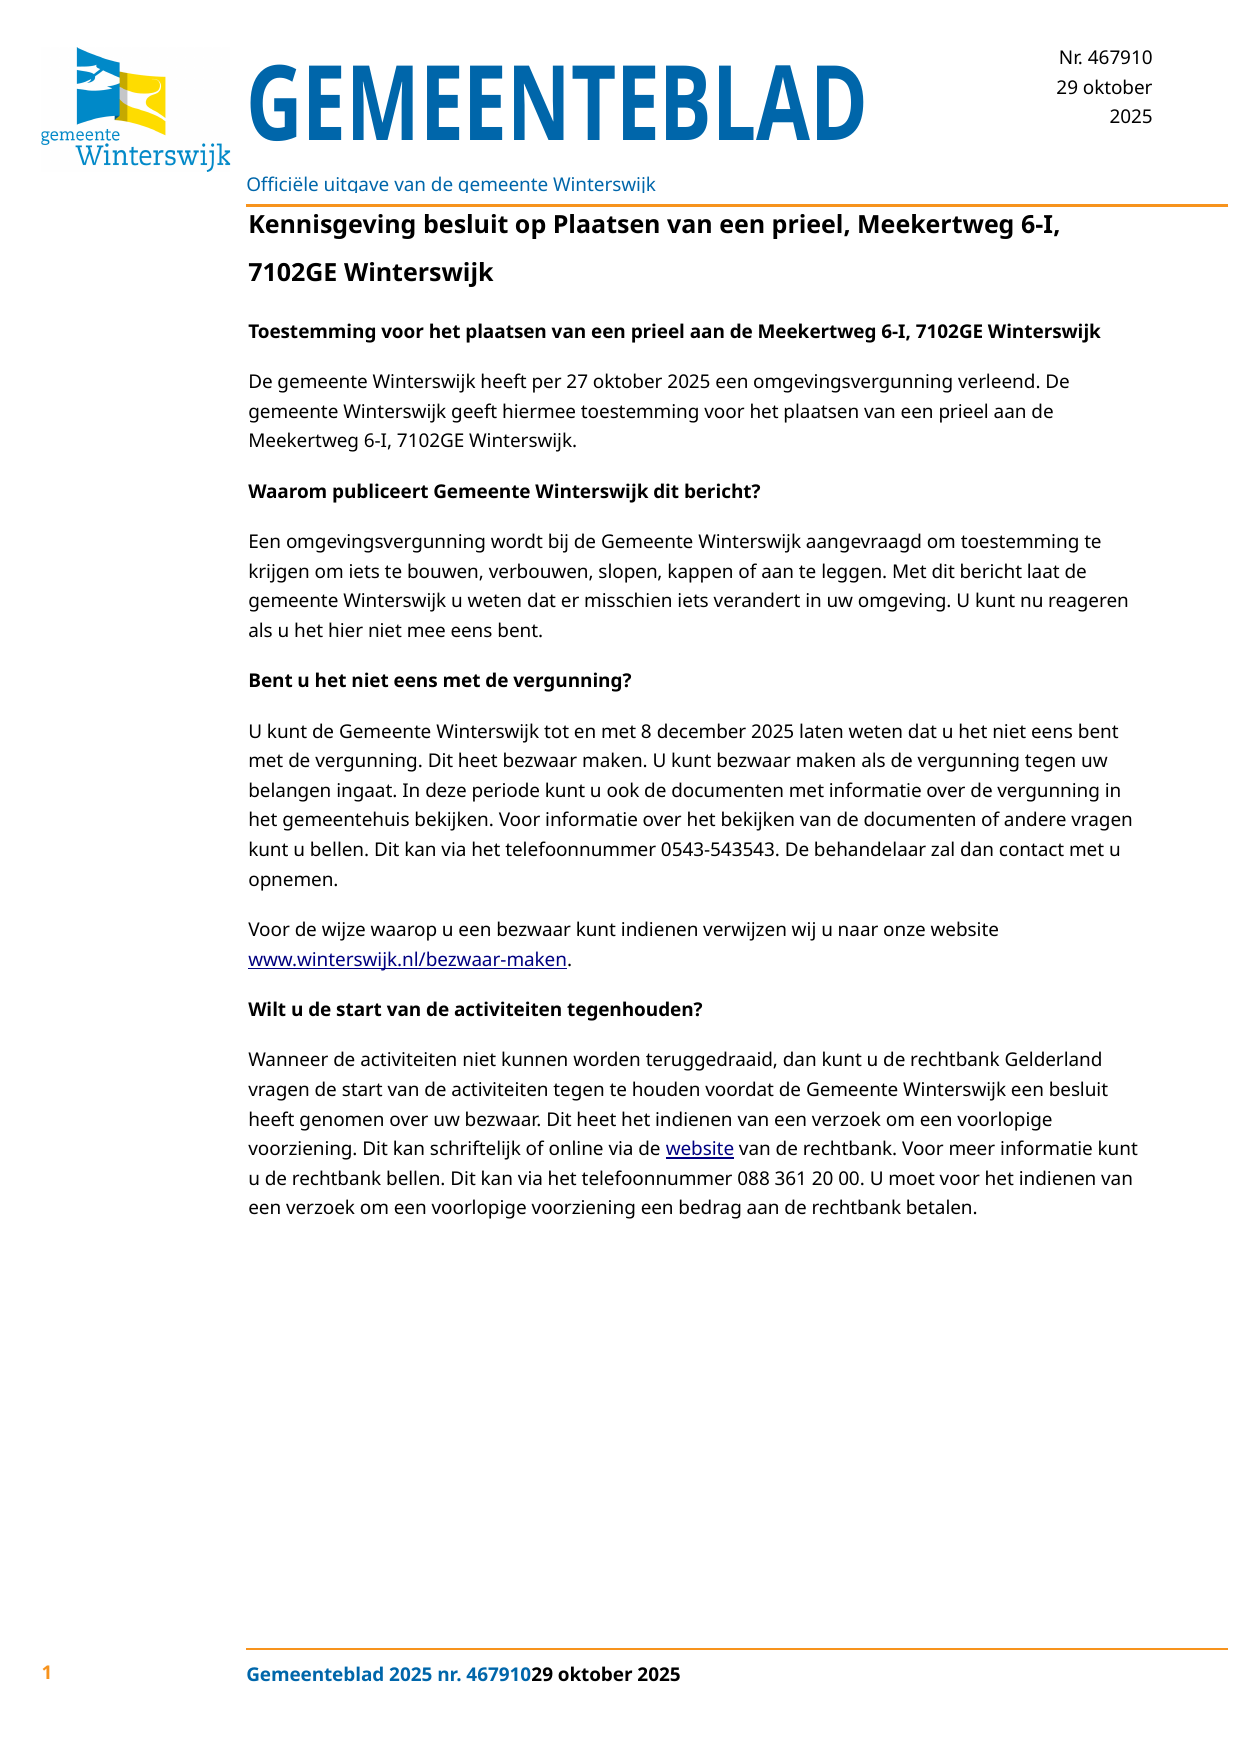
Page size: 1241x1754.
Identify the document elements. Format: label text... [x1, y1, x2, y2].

text Wilt u de start van de activiteiten tegenhouden? [248, 996, 1152, 1022]
text Waarom publiceert Gemeente Winterswijk dit bericht? [248, 478, 1152, 504]
text Een omgevingsvergunning wordt bij de Gemeente Winterswijk aangevraagd om toestemming te krijgen om iets te bouwen, verbouwen, slopen, kappen of aan te leggen. Met dit bericht laat de gemeente Winterswijk u weten dat er misschien iets verandert in uw omgeving. U kunt nu reageren als u het hier niet mee eens bent. [248, 528, 1152, 643]
text De gemeente Winterswijk heeft per 27 oktober 2025 een omgevingsvergunning verleend. De gemeente Winterswijk geeft hiermee toestemming voor het plaatsen van een prieel aan de Meekertweg 6-I, 7102GE Winterswijk. [248, 368, 1152, 453]
text U kunt de Gemeente Winterswijk tot en met 8 december 2025 laten weten dat u het niet eens bent met de vergunning. Dit heet bezwaar maken. U kunt bezwaar maken als de vergunning tegen uw belangen ingaat. In deze periode kunt u ook de documenten met informatie over de vergunning in het gemeentehuis bekijken. Voor informatie over het bekijken van de documenten of andere vragen kunt u bellen. Dit kan via het telefoonnummer 0543-543543. De behandelaar zal dan contact met u opnemen. [248, 718, 1152, 892]
text Kennisgeving besluit op Plaatsen van een prieel, Meekertweg 6-I, 7102GE Winterswijk [248, 207, 1152, 288]
picture [41, 47, 231, 172]
picture [225, 153, 231, 162]
text Toestemming voor het plaatsen van een prieel aan de Meekertweg 6-I, 7102GE Winterswijk [248, 318, 1152, 344]
text Bent u het niet eens met de vergunning? [248, 667, 1152, 693]
text Wanneer de activiteiten niet kunnen worden teruggedraaid, dan kunt u de rechtbank Gelderland vragen de start van de activiteiten tegen te houden voordat de Gemeente Winterswijk een besluit heeft genomen over uw bezwaar. Dit heet het indienen van een verzoek om een voorlopige voorziening. Dit kan schriftelijk of online via de website van de rechtbank. Voor meer informatie kunt u de rechtbank bellen. Dit kan via het telefoonnummer 088 361 20 00. U moet voor het indienen van een verzoek om een voorlopige voorziening een bedrag aan de rechtbank betalen. [248, 1047, 1152, 1220]
text Voor de wijze waarop u een bezwaar kunt indienen verwijzen wij u naar onze website www.winterswijk.nl/bezwaar-maken. [248, 916, 1152, 972]
